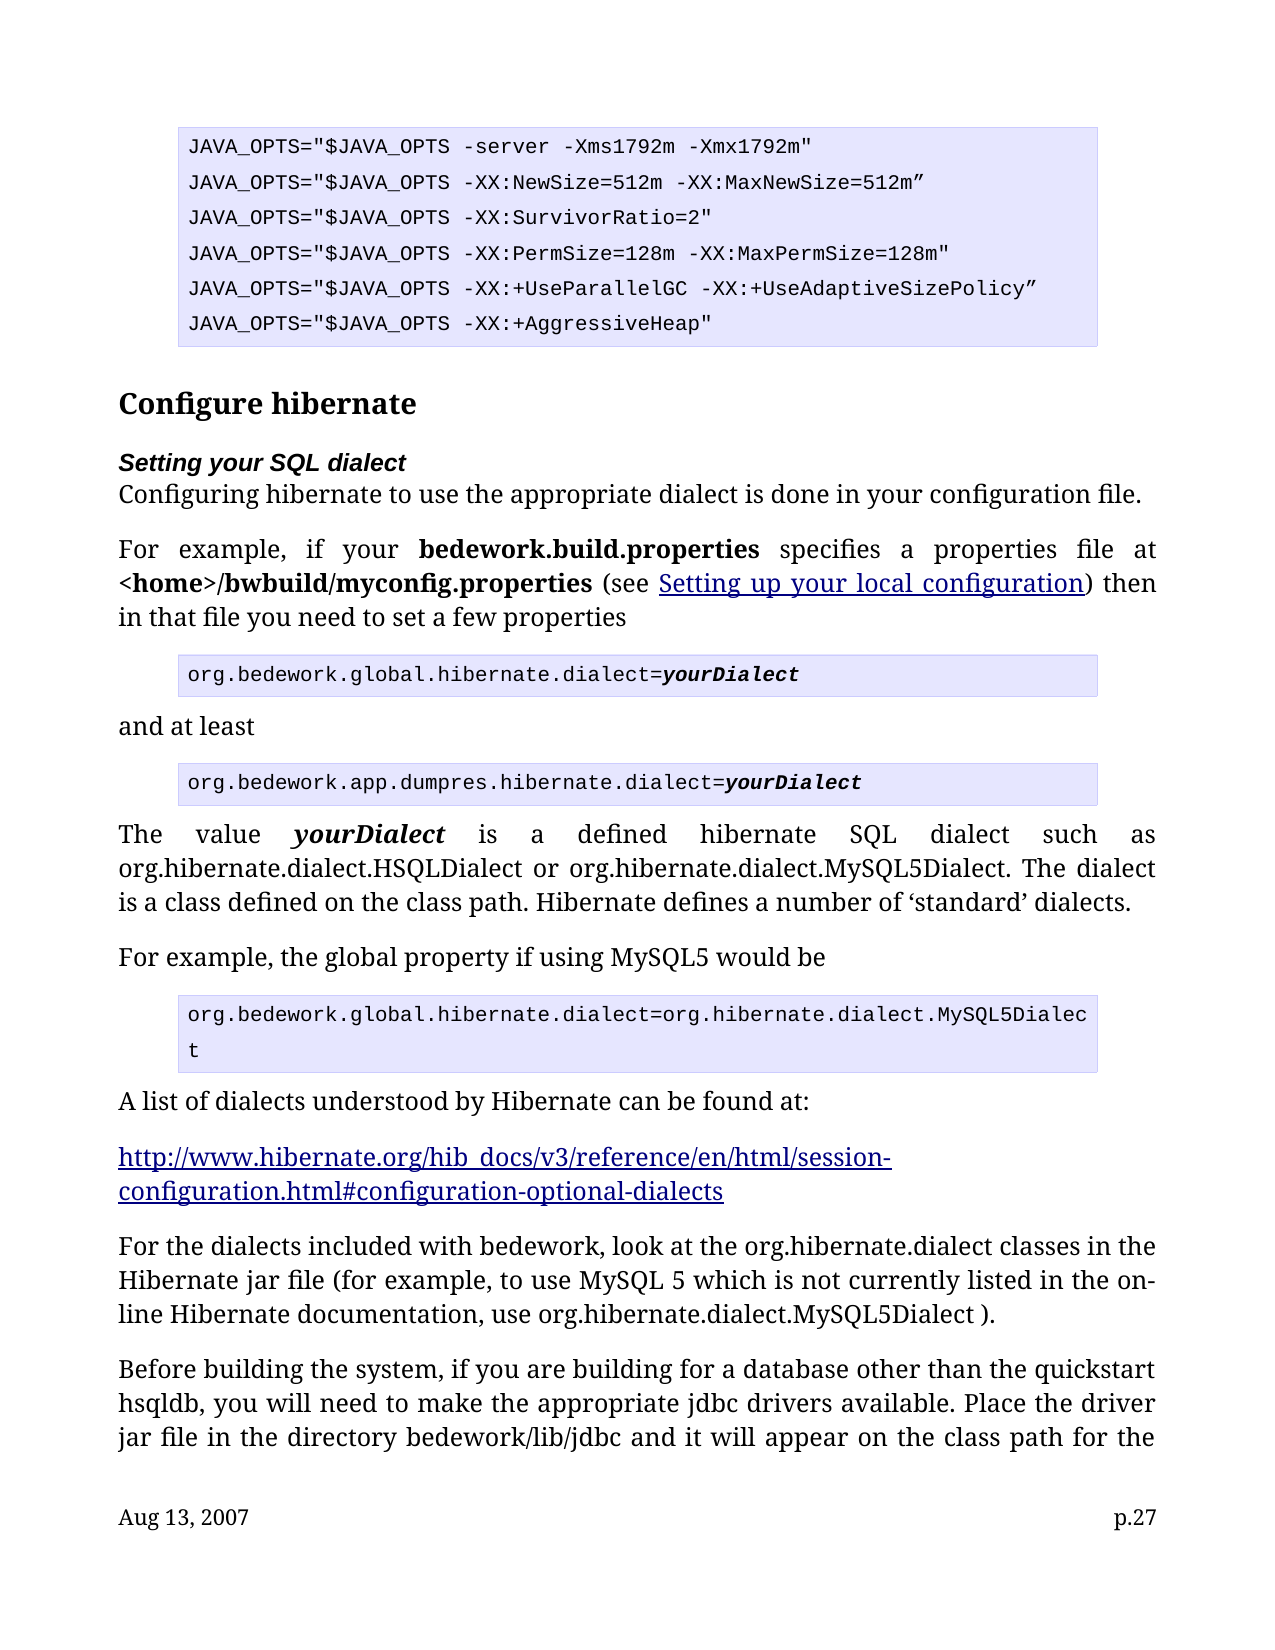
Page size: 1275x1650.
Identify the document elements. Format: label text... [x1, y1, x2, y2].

text JAVA_OPTS="$JAVA_OPTS -server -Xms1792m -Xmx1792m" JAVA_OPTS="$JAVA_OPTS -XX:NewSize=512m -XX:MaxNewSize=512m” [179, 128, 1097, 195]
text Before building the system, if you are building for a database other than the quickstart hsqldb, you will need to make the appropriate jdbc drivers available. Place the driver jar file in the directory bedework/lib/jdbc and it will appear on the class path for the [118, 1352, 1157, 1454]
subtitle Setting your SQL dialect [118, 448, 1157, 476]
subtitle Configure hibernate [118, 383, 1157, 423]
text The value yourDialect is a defined hibernate SQL dialect such as org.hibernate.dialect.HSQLDialect or org.hibernate.dialect.MySQL5Dialect. The dialect is a class defined on the class path. Hibernate defines a number of ‘standard’ dialects. [118, 817, 1157, 919]
text http://www.hibernate.org/hib_docs/v3/reference/en/html/session-configuration.html#configuration-optional-dialects [118, 1139, 1157, 1207]
text and at least [118, 708, 1157, 742]
text JAVA_OPTS="$JAVA_OPTS -XX:+AggressiveHeap" [179, 304, 1097, 346]
text Configuring hibernate to use the appropriate dialect is done in your configuration file. [118, 476, 1157, 510]
text org.bedework.app.dumpres.hibernate.dialect=yourDialect [179, 764, 1097, 805]
text For example, the global property if using MySQL5 would be [118, 940, 1157, 974]
text JAVA_OPTS="$JAVA_OPTS -XX:SurvivorRatio=2" JAVA_OPTS="$JAVA_OPTS -XX:PermSize=128m -XX:MaxPermSize=128m" JAVA_OPTS="$JAVA_OPTS -XX:+UseParallelGC -XX:+UseAdaptiveSizePolicy” [179, 198, 1097, 302]
text For example, if your bedework.build.properties specifies a properties file at <home>/bwbuild/myconfig.properties (see Setting up your local configuration) then in that file you need to set a few properties [118, 531, 1157, 633]
text org.bedework.global.hibernate.dialect=org.hibernate.dialect.MySQL5Dialect [179, 996, 1097, 1072]
text org.bedework.global.hibernate.dialect=yourDialect [179, 656, 1097, 696]
text A list of dialects understood by Hibernate can be found at: [118, 1084, 1157, 1118]
text For the dialects included with bedework, look at the org.hibernate.dialect classes in the Hibernate jar file (for example, to use MySQL 5 which is not currently listed in the on-line Hibernate documentation, use org.hibernate.dialect.MySQL5Dialect ). [118, 1228, 1157, 1331]
